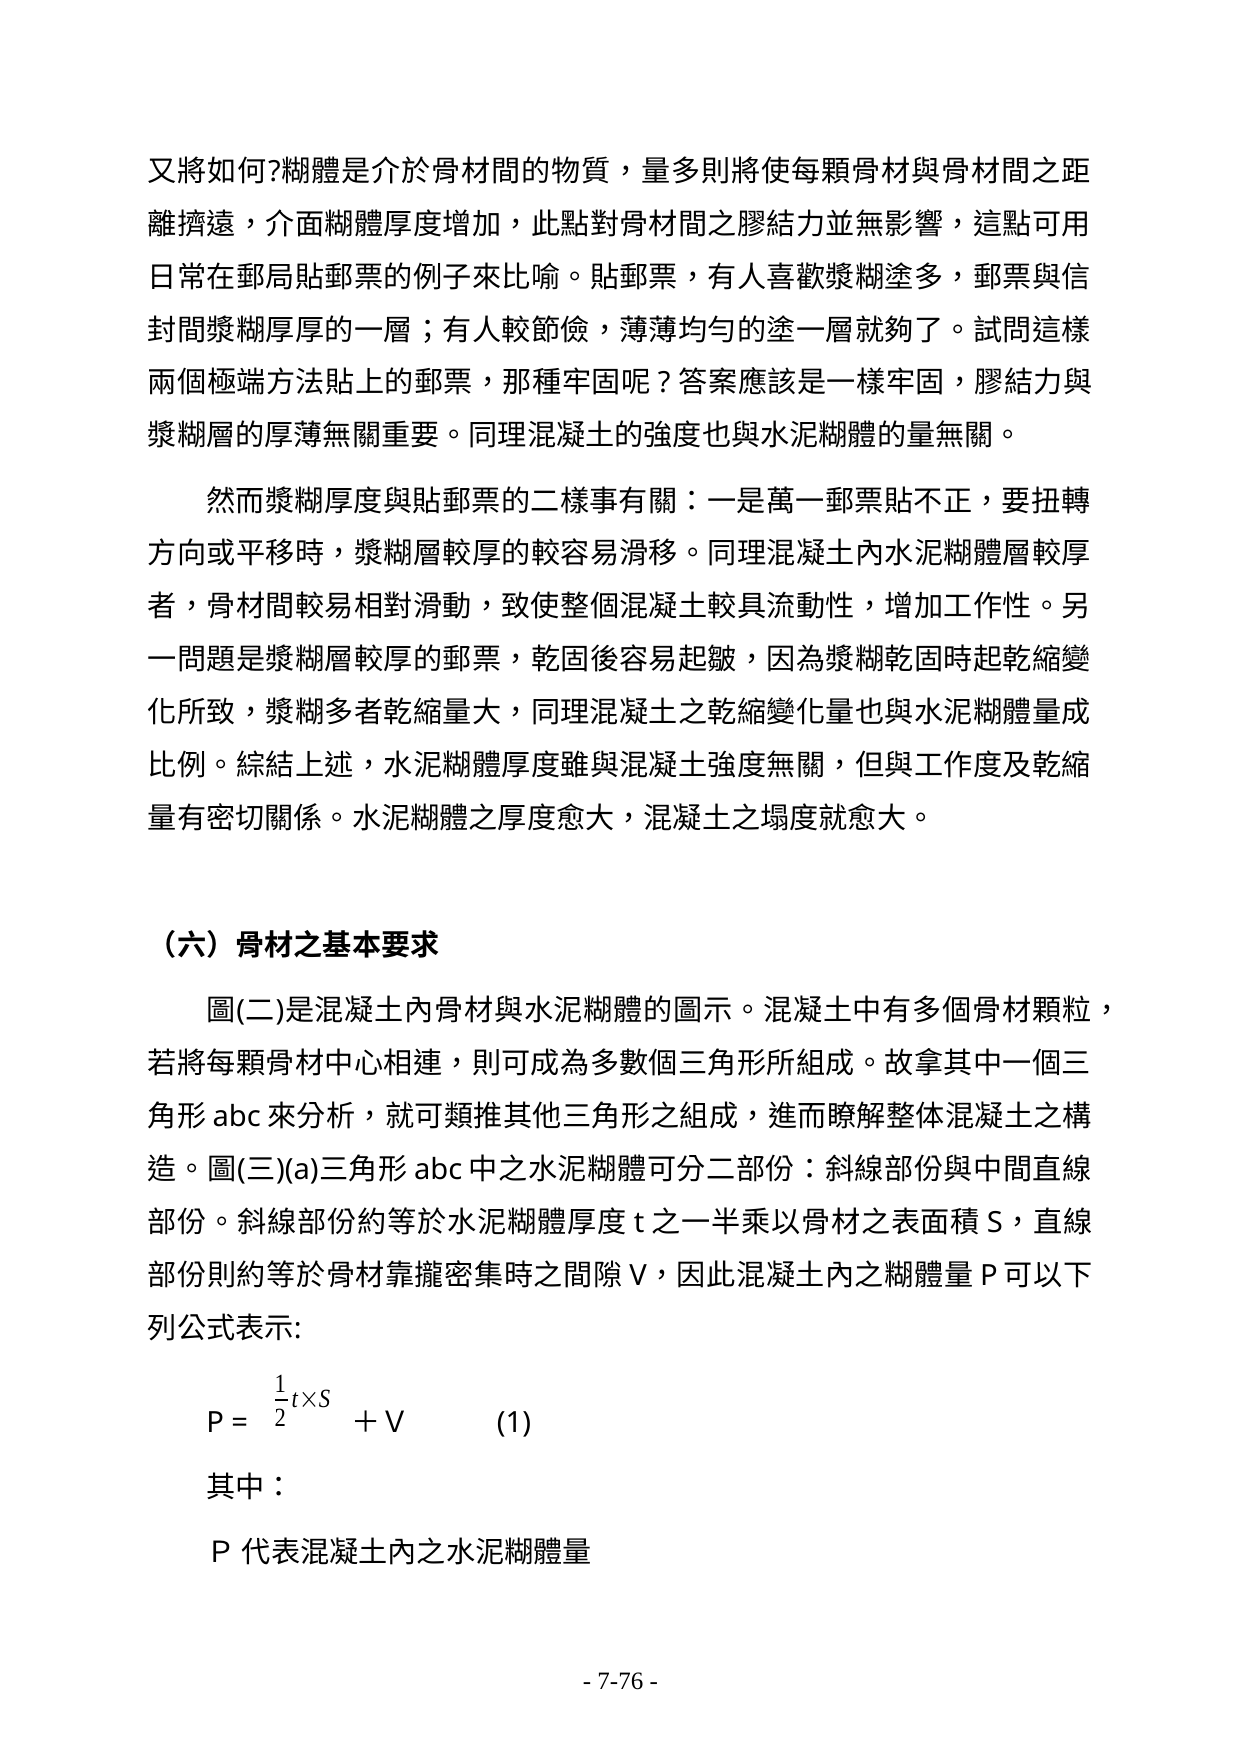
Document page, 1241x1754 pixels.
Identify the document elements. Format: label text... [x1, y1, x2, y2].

text 圖(二)是混凝土內骨材與水泥糊體的圖示。混凝土中有多個骨材顆粒，若將每顆骨材中心相連，則可成為多數個三角形所組成。故拿其中一個三角形abc來分析，就可類推其他三角形之組成，進而瞭解整体混凝土之構造。圖(三)(a)三角形abc中之水泥糊體可分二部份：斜線部份與中間直線部份。斜線部份約等於水泥糊體厚度t之一半乘以骨材之表面積S，直線部份則約等於骨材靠攏密集時之間隙V，因此混凝土內之糊體量P可以下列公式表示: [148, 987, 1092, 1347]
text P = ＋Ｖ (1) [148, 1370, 1092, 1441]
text 其中： [148, 1463, 1092, 1506]
text （六）骨材之基本要求 [148, 922, 1092, 964]
text Ｐ 代表混凝土內之水泥糊體量 [148, 1529, 1092, 1571]
text 又將如何?糊體是介於骨材間的物質，量多則將使每顆骨材與骨材間之距離擠遠，介面糊體厚度增加，此點對骨材間之膠結力並無影響，這點可用日常在郵局貼郵票的例子來比喻。貼郵票，有人喜歡漿糊塗多，郵票與信封間漿糊厚厚的一層；有人較節儉，薄薄均勻的塗一層就夠了。試問這樣兩個極端方法貼上的郵票，那種牢固呢 ? 答案應該是一樣牢固，膠結力與漿糊層的厚薄無關重要。同理混凝土的強度也與水泥糊體的量無關。 [148, 148, 1092, 454]
text 然而漿糊厚度與貼郵票的二樣事有關：一是萬一郵票貼不正，要扭轉方向或平移時，漿糊層較厚的較容易滑移。同理混凝土內水泥糊體層較厚者，骨材間較易相對滑動，致使整個混凝土較具流動性，增加工作性。另一問題是漿糊層較厚的郵票，乾固後容易起皺，因為漿糊乾固時起乾縮變化所致，漿糊多者乾縮量大，同理混凝土之乾縮變化量也與水泥糊體量成比例。綜結上述，水泥糊體厚度雖與混凝土強度無關，但與工作度及乾縮量有密切關係。水泥糊體之厚度愈大，混凝土之塌度就愈大。 [148, 477, 1092, 836]
